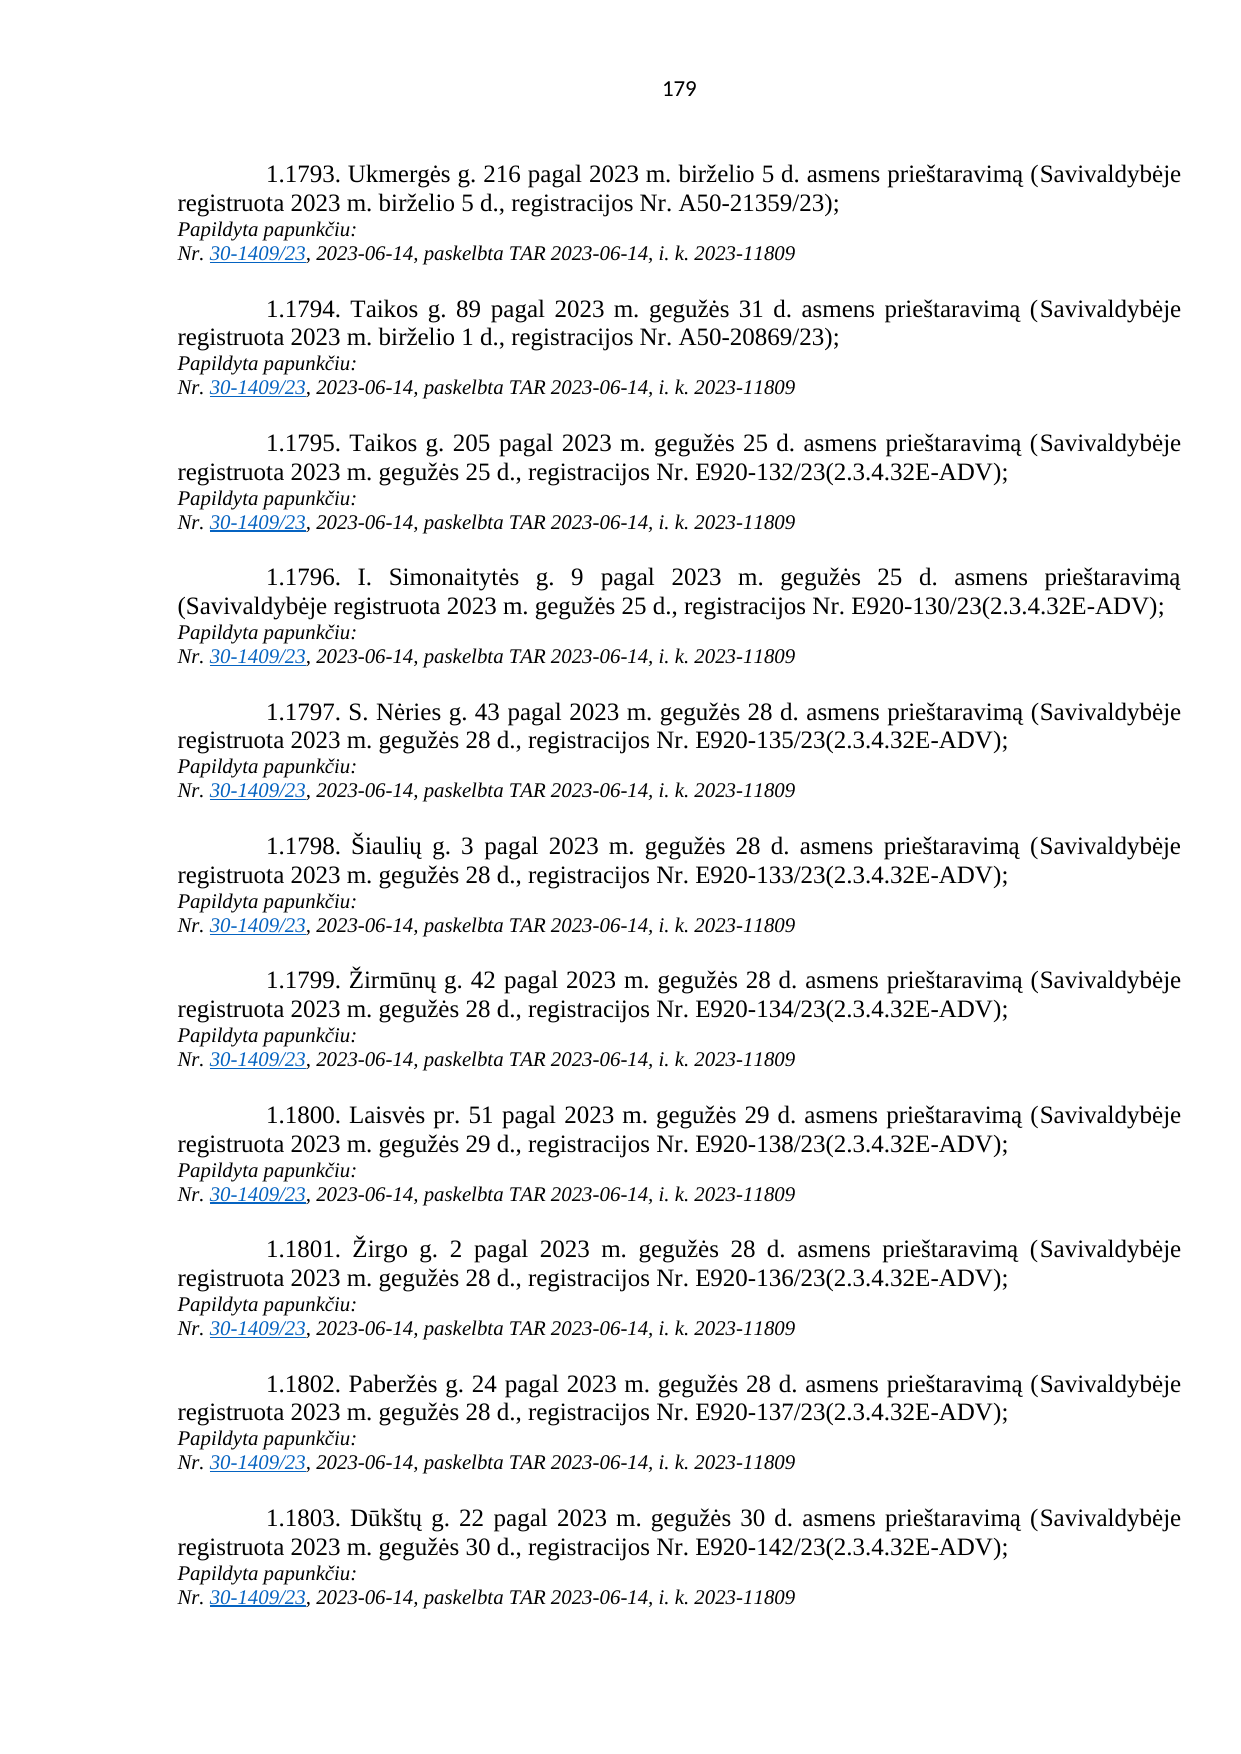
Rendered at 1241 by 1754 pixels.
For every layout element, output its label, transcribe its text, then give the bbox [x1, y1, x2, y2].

text 1.1802. Paberžės g. 24 pagal 2023 m. gegužės 28 d. asmens prieštaravimą (Savivaldybėje registruota 2023 m. gegužės 28 d., registracijos Nr. E920-137/23(2.3.4.32E-ADV); [177, 1369, 1181, 1426]
text 1.1798. Šiaulių g. 3 pagal 2023 m. gegužės 28 d. asmens prieštaravimą (Savivaldybėje registruota 2023 m. gegužės 28 d., registracijos Nr. E920-133/23(2.3.4.32E-ADV); [177, 831, 1181, 889]
text Papildyta papunkčiu: [177, 1426, 1181, 1450]
text Nr. 30-1409/23, 2023-06-14, paskelbta TAR 2023-06-14, i. k. 2023-11809 [177, 778, 1181, 802]
text 1.1800. Laisvės pr. 51 pagal 2023 m. gegužės 29 d. asmens prieštaravimą (Savivaldybėje registruota 2023 m. gegužės 29 d., registracijos Nr. E920-138/23(2.3.4.32E-ADV); [177, 1100, 1181, 1157]
text Papildyta papunkčiu: [177, 1023, 1181, 1047]
text Papildyta papunkčiu: [177, 620, 1181, 644]
text Papildyta papunkčiu: [177, 1561, 1181, 1585]
text Nr. 30-1409/23, 2023-06-14, paskelbta TAR 2023-06-14, i. k. 2023-11809 [177, 510, 1181, 534]
text Nr. 30-1409/23, 2023-06-14, paskelbta TAR 2023-06-14, i. k. 2023-11809 [177, 1316, 1181, 1340]
text 1.1795. Taikos g. 205 pagal 2023 m. gegužės 25 d. asmens prieštaravimą (Savivaldybėje registruota 2023 m. gegužės 25 d., registracijos Nr. E920-132/23(2.3.4.32E-ADV); [177, 428, 1181, 486]
text Nr. 30-1409/23, 2023-06-14, paskelbta TAR 2023-06-14, i. k. 2023-11809 [177, 1585, 1181, 1609]
text 1.1803. Dūkštų g. 22 pagal 2023 m. gegužės 30 d. asmens prieštaravimą (Savivaldybėje registruota 2023 m. gegužės 30 d., registracijos Nr. E920-142/23(2.3.4.32E-ADV); [177, 1503, 1181, 1561]
text Papildyta papunkčiu: [177, 217, 1181, 241]
text 1.1799. Žirmūnų g. 42 pagal 2023 m. gegužės 28 d. asmens prieštaravimą (Savivaldybėje registruota 2023 m. gegužės 28 d., registracijos Nr. E920-134/23(2.3.4.32E-ADV); [177, 966, 1181, 1023]
text Nr. 30-1409/23, 2023-06-14, paskelbta TAR 2023-06-14, i. k. 2023-11809 [177, 913, 1181, 937]
text Papildyta papunkčiu: [177, 1157, 1181, 1182]
text 1.1801. Žirgo g. 2 pagal 2023 m. gegužės 28 d. asmens prieštaravimą (Savivaldybėje registruota 2023 m. gegužės 28 d., registracijos Nr. E920-136/23(2.3.4.32E-ADV); [177, 1234, 1181, 1292]
text Nr. 30-1409/23, 2023-06-14, paskelbta TAR 2023-06-14, i. k. 2023-11809 [177, 241, 1181, 265]
text 1.1793. Ukmergės g. 216 pagal 2023 m. birželio 5 d. asmens prieštaravimą (Savivaldybėje registruota 2023 m. birželio 5 d., registracijos Nr. A50-21359/23); [177, 159, 1181, 217]
text Nr. 30-1409/23, 2023-06-14, paskelbta TAR 2023-06-14, i. k. 2023-11809 [177, 1182, 1181, 1206]
text 1.1797. S. Nėries g. 43 pagal 2023 m. gegužės 28 d. asmens prieštaravimą (Savivaldybėje registruota 2023 m. gegužės 28 d., registracijos Nr. E920-135/23(2.3.4.32E-ADV); [177, 697, 1181, 754]
text Papildyta papunkčiu: [177, 1292, 1181, 1316]
text Papildyta papunkčiu: [177, 351, 1181, 375]
text Papildyta papunkčiu: [177, 486, 1181, 510]
text 1.1796. I. Simonaitytės g. 9 pagal 2023 m. gegužės 25 d. asmens prieštaravimą (Savivaldybėje registruota 2023 m. gegužės 25 d., registracijos Nr. E920-130/23(2.3.4.32E-ADV); [177, 562, 1181, 620]
text Nr. 30-1409/23, 2023-06-14, paskelbta TAR 2023-06-14, i. k. 2023-11809 [177, 1450, 1181, 1474]
text Papildyta papunkčiu: [177, 754, 1181, 778]
text Nr. 30-1409/23, 2023-06-14, paskelbta TAR 2023-06-14, i. k. 2023-11809 [177, 375, 1181, 399]
text 1.1794. Taikos g. 89 pagal 2023 m. gegužės 31 d. asmens prieštaravimą (Savivaldybėje registruota 2023 m. birželio 1 d., registracijos Nr. A50-20869/23); [177, 294, 1181, 351]
text Nr. 30-1409/23, 2023-06-14, paskelbta TAR 2023-06-14, i. k. 2023-11809 [177, 644, 1181, 668]
text Papildyta papunkčiu: [177, 889, 1181, 913]
text Nr. 30-1409/23, 2023-06-14, paskelbta TAR 2023-06-14, i. k. 2023-11809 [177, 1047, 1181, 1071]
